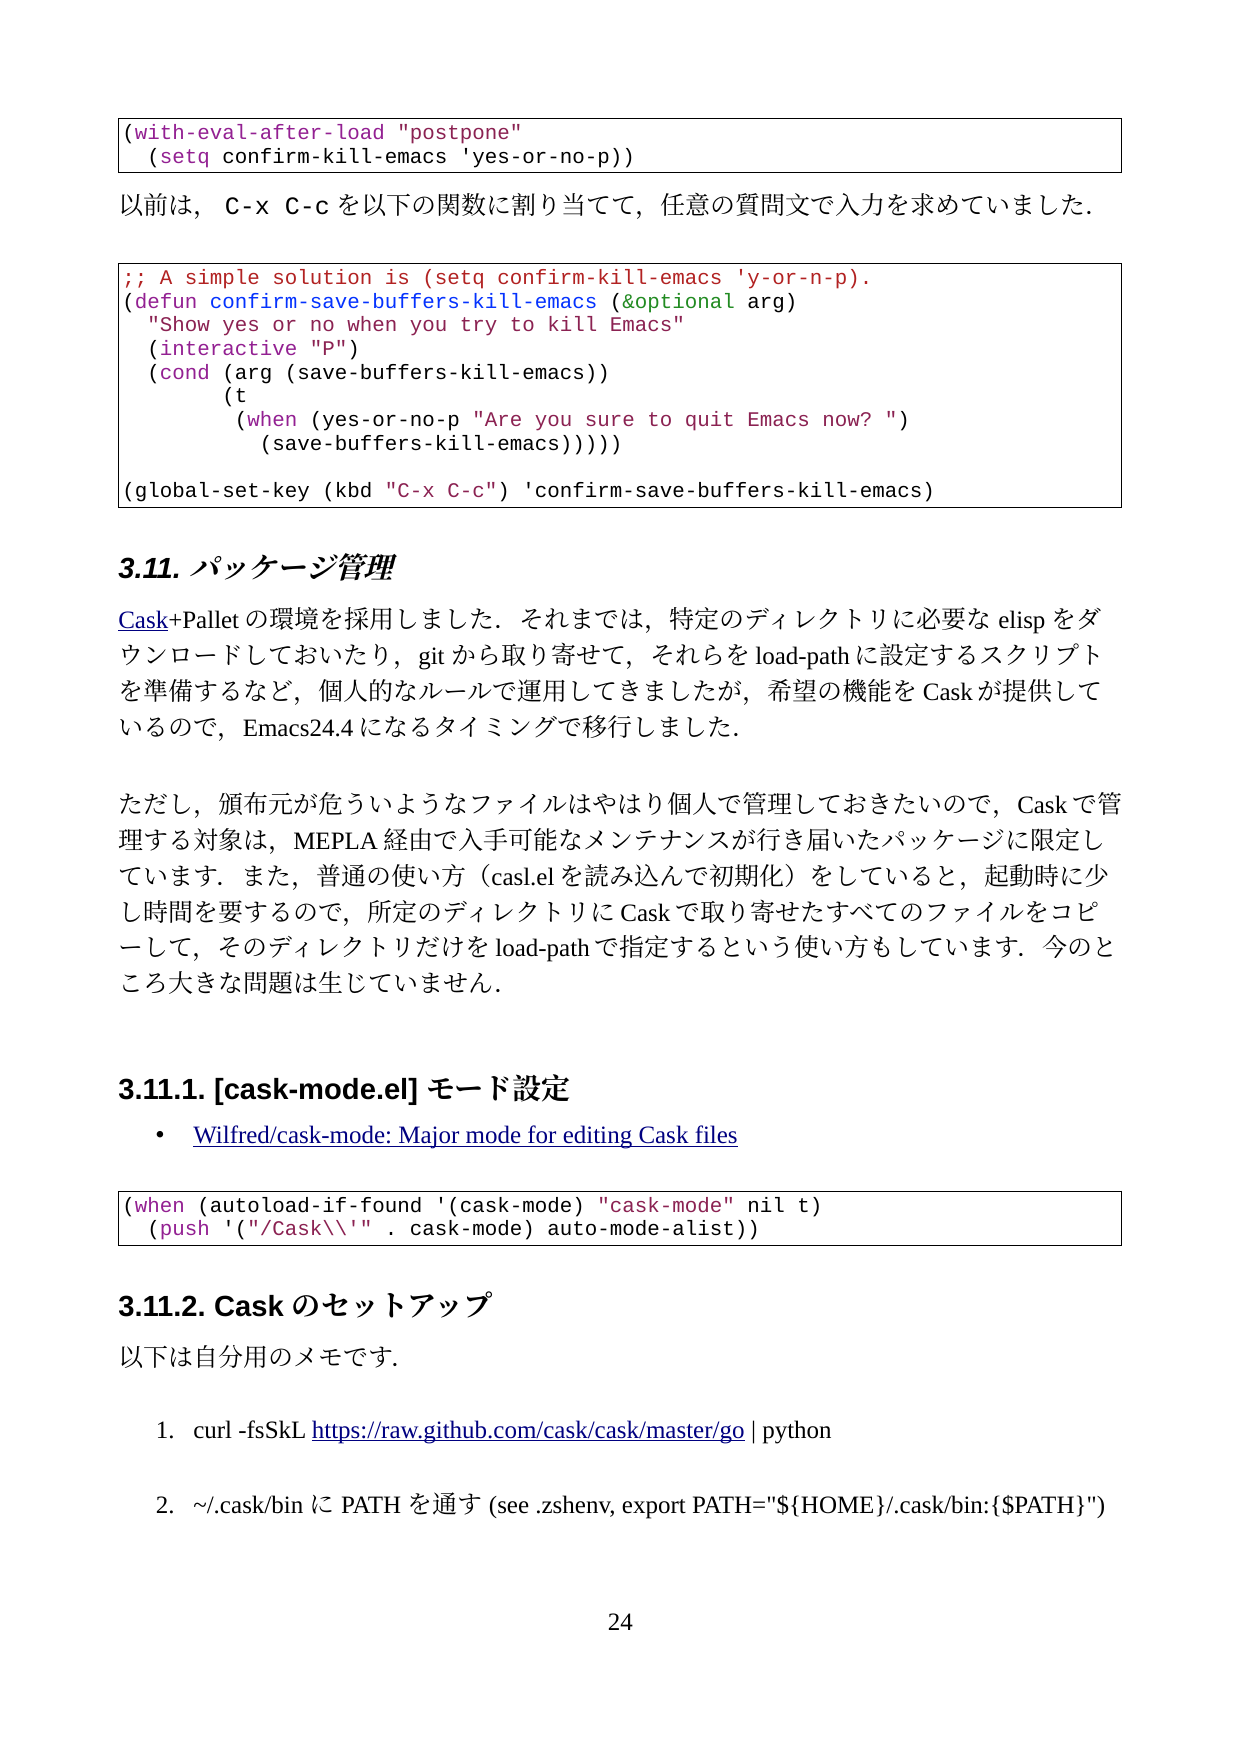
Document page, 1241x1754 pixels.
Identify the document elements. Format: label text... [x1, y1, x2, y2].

list curl -fsSkL https://raw.github.com/cask/cask/master/go | python [156, 1415, 1122, 1472]
text 以下は自分用のメモです． [118, 1338, 1122, 1402]
text (global-set-key (kbd "C-x C-c") 'confirm-save-buffers-kill-emacs) [119, 476, 1121, 507]
text "Show yes or no when you try to kill Emacs" [119, 311, 1121, 334]
text 以前は， C-x C-c を以下の関数に割り当てて，任意の質問文で入力を求めていました． [118, 186, 1122, 251]
text (defun confirm-save-buffers-kill-emacs (&optional arg) [119, 287, 1121, 311]
text (with-eval-after-load "postpone" [119, 119, 1121, 142]
text ただし，頒布元が危ういようなファイルはやはり個人で管理しておきたいので，Caskで管理する対象は，MEPLA経由で入手可能なメンテナンスが行き届いたパッケージに限定しています．また，普通の使い方（casl.elを読み込んで初期化）をしていると，起動時に少し時間を要するので，所定のディレクトリにCaskで取り寄せたすべてのファイルをコピーして，そのディレクトリだけをload-pathで指定するという使い方もしています．今のところ大きな問題は生じていません． [118, 784, 1122, 1029]
text (when (yes-or-no-p "Are you sure to quit Emacs now? ") [119, 405, 1121, 429]
text (when (autoload-if-found '(cask-mode) "cask-mode" nil t) [119, 1192, 1121, 1214]
subtitle パッケージ管理 [118, 545, 1122, 587]
text Cask+Palletの環境を採用しました．それまでは，特定のディレクトリに必要な elisp をダウンロードしておいたり，git から取り寄せて，それらをload-pathに設定するスクリプトを準備するなど，個人的なルールで運用してきましたが，希望の機能をCaskが提供しているので，Emacs24.4になるタイミングで移行しました． [118, 599, 1122, 772]
text (t [119, 381, 1121, 405]
text (cond (arg (save-buffers-kill-emacs)) [119, 358, 1121, 381]
text ;; A simple solution is (setq confirm-kill-emacs 'y-or-n-p). [119, 264, 1121, 287]
text (interactive "P") [119, 334, 1121, 358]
list Wilfred/cask-mode: Major mode for editing Cask files [156, 1121, 1122, 1178]
text (save-buffers-kill-emacs))))) [119, 429, 1121, 452]
subtitle Cask のセットアップ [118, 1283, 1122, 1325]
subtitle [cask-mode.el] モード設定 [118, 1066, 1122, 1108]
text (push '("/Cask\\'" . cask-mode) auto-mode-alist)) [119, 1214, 1121, 1245]
list ~/.cask/bin に PATH を通す (see .zshenv, export PATH="${HOME}/.cask/bin:{$PATH}") [156, 1485, 1122, 1549]
text (setq confirm-kill-emacs 'yes-or-no-p)) [119, 142, 1121, 172]
